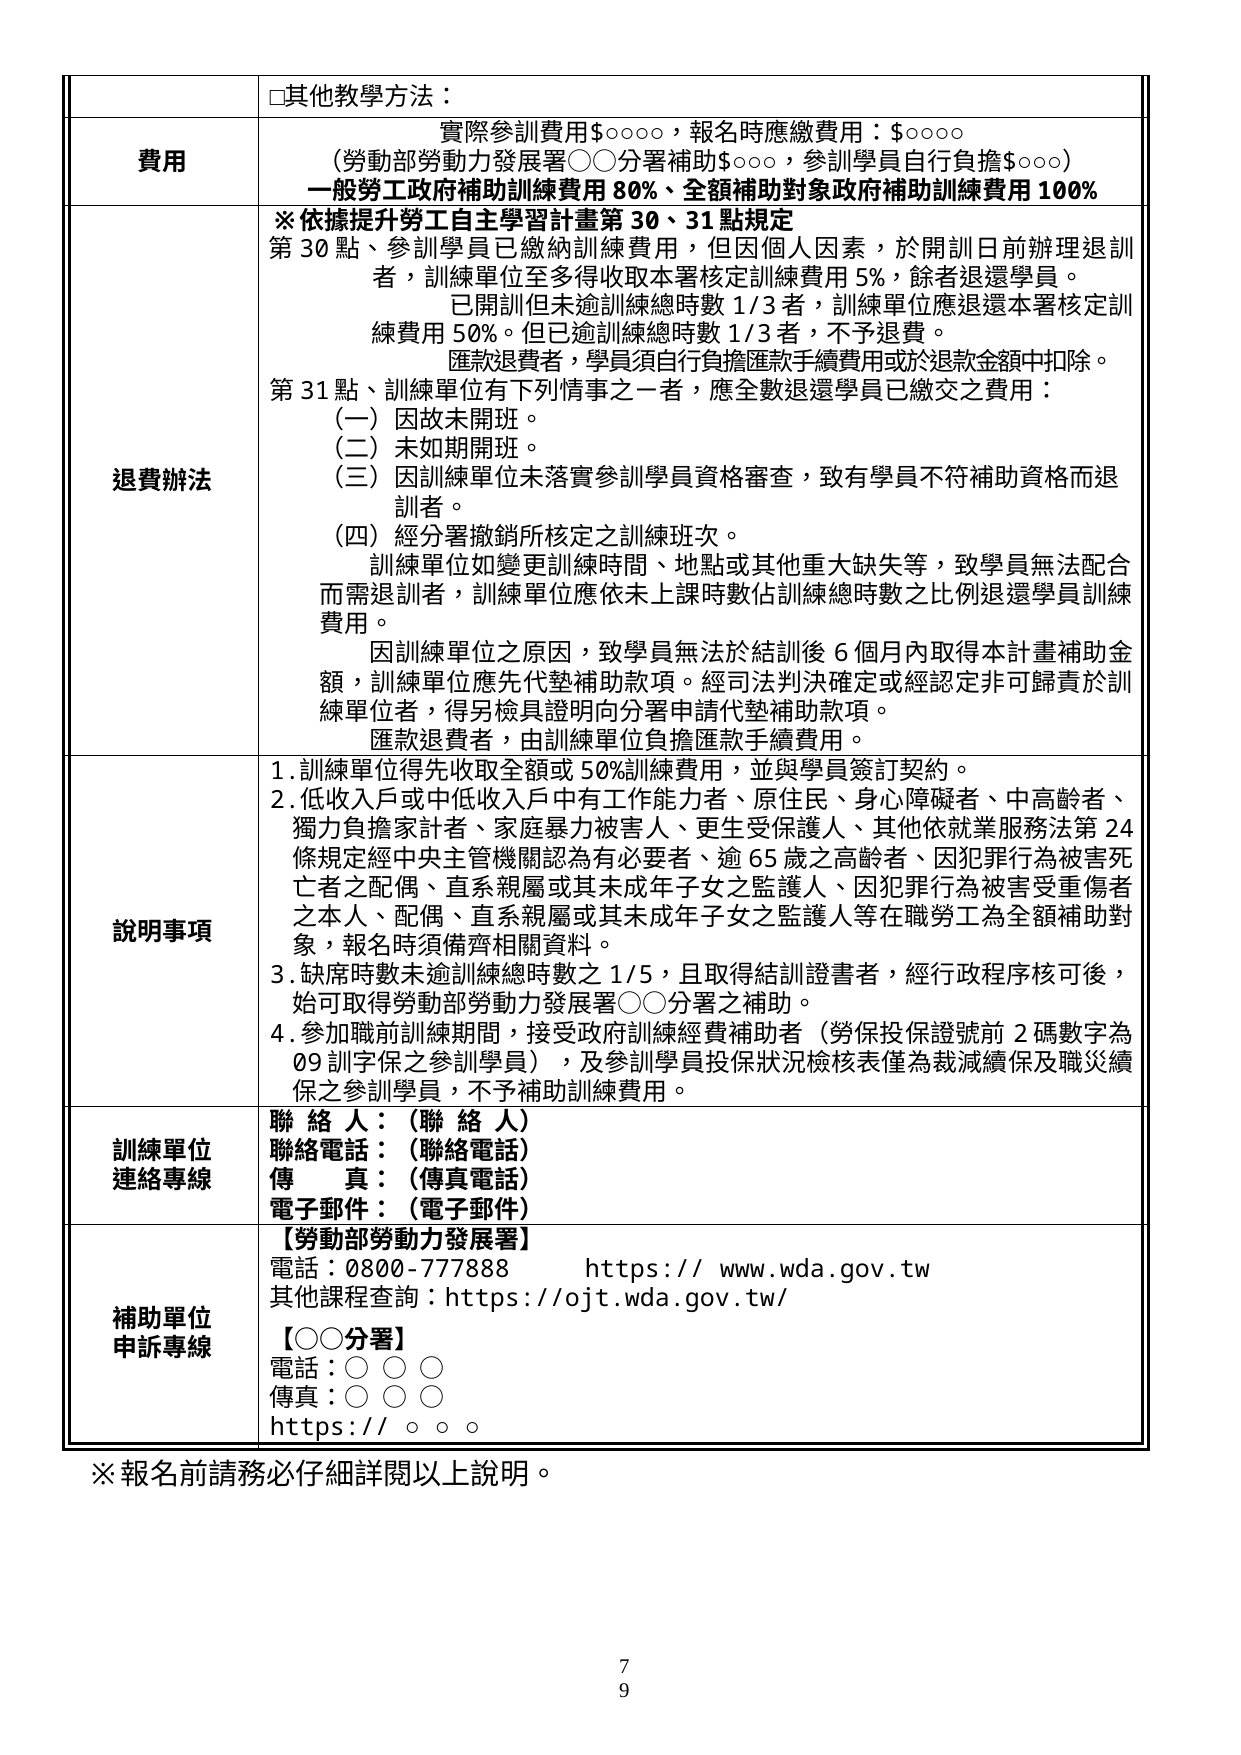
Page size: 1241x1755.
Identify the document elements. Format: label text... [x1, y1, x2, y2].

table_cell ※依據提升勞工自主學習計畫第30、31點規定 第30點、參訓學員已繳納訓練費用，但因個人因素，於開訓日前辦理退訓者，訓練單位至多得收取本署核定訓練費用5%，餘者退還學員。 已開訓但未逾訓練總時數1/3者，訓練單位應退還本署核定訓練費用50%。但已逾訓練總時數1/3者，不予退費。 匯款退費者，學員須自行負擔匯款手續費用或於退款金額中扣除。 第31點、訓練單位有下列情事之ㄧ者，應全數退還學員已繳交之費用： （一）因故未開班。 （二）未如期開班。 （三）因訓練單位未落實參訓學員資格審查，致有學員不符補助資格而退訓者。 （四）經分署撤銷所核定之訓練班次。 訓練單位如變更訓練時間、地點或其他重大缺失等，致學員無法配合而需退訓者，訓練單位應依未上課時數佔訓練總時數之比例退還學員訓練費用。 因訓練單位之原因，致學員無法於結訓後6個月內取得本計畫補助金額，訓練單位應先代墊補助款項。經司法判決確定或經認定非可歸責於訓練單位者，得另檢具證明向分署申請代墊補助款項。 匯款退費者，由訓練單位負擔匯款手續費用。 [259, 206, 1141, 755]
table_cell [71, 76, 258, 117]
table_cell 1.訓練單位得先收取全額或50%訓練費用，並與學員簽訂契約。 2.低收入戶或中低收入戶中有工作能力者、原住民、身心障礙者、中高齡者、獨力負擔家計者、家庭暴力被害人、更生受保護人、其他依就業服務法第24條規定經中央主管機關認為有必要者、逾65歲之高齡者、因犯罪行為被害死亡者之配偶、直系親屬或其未成年子女之監護人、因犯罪行為被害受重傷者之本人、配偶、直系親屬或其未成年子女之監護人等在職勞工為全額補助對象，報名時須備齊相關資料。 3.缺席時數未逾訓練總時數之1/5，且取得結訓證書者，經行政程序核可後，始可取得勞動部勞動力發展署○○分署之補助。 4.參加職前訓練期間，接受政府訓練經費補助者（勞保投保證號前2碼數字為09訓字保之參訓學員），及參訓學員投保狀況檢核表僅為裁減續保及職災續保之參訓學員，不予補助訓練費用。 [259, 756, 1141, 1106]
table_cell 費用 [71, 118, 258, 205]
table_cell 說明事項 [71, 756, 258, 1106]
table_cell □其他教學方法： [259, 76, 1141, 117]
table_cell 補助單位 申訴專線 [71, 1225, 258, 1442]
table_cell 實際參訓費用$○○○○，報名時應繳費用：$○○○○ （勞動部勞動力發展署○○分署補助$○○○，參訓學員自行負擔$○○○） 一般勞工政府補助訓練費用80%、全額補助對象政府補助訓練費用100% [259, 118, 1141, 205]
table_cell 【勞動部勞動力發展署】 電話：0800-777888 https:// www.wda.gov.tw 其他課程查詢：https://ojt.wda.gov.tw/ 【○○分署】 電話：○ ○ ○ 傳真：○ ○ ○ https:// ○ ○ ○ [259, 1225, 1141, 1442]
table_cell 退費辦法 [71, 206, 258, 755]
table_cell 訓練單位 連絡專線 [71, 1107, 258, 1224]
table_cell 聯 絡 人：（聯 絡 人） 聯絡電話：（聯絡電話） 傳 真：（傳真電話） 電子郵件：（電子郵件） [259, 1107, 1141, 1224]
text ※報名前請務必仔細詳閱以上說明。 [86, 1451, 1140, 1493]
